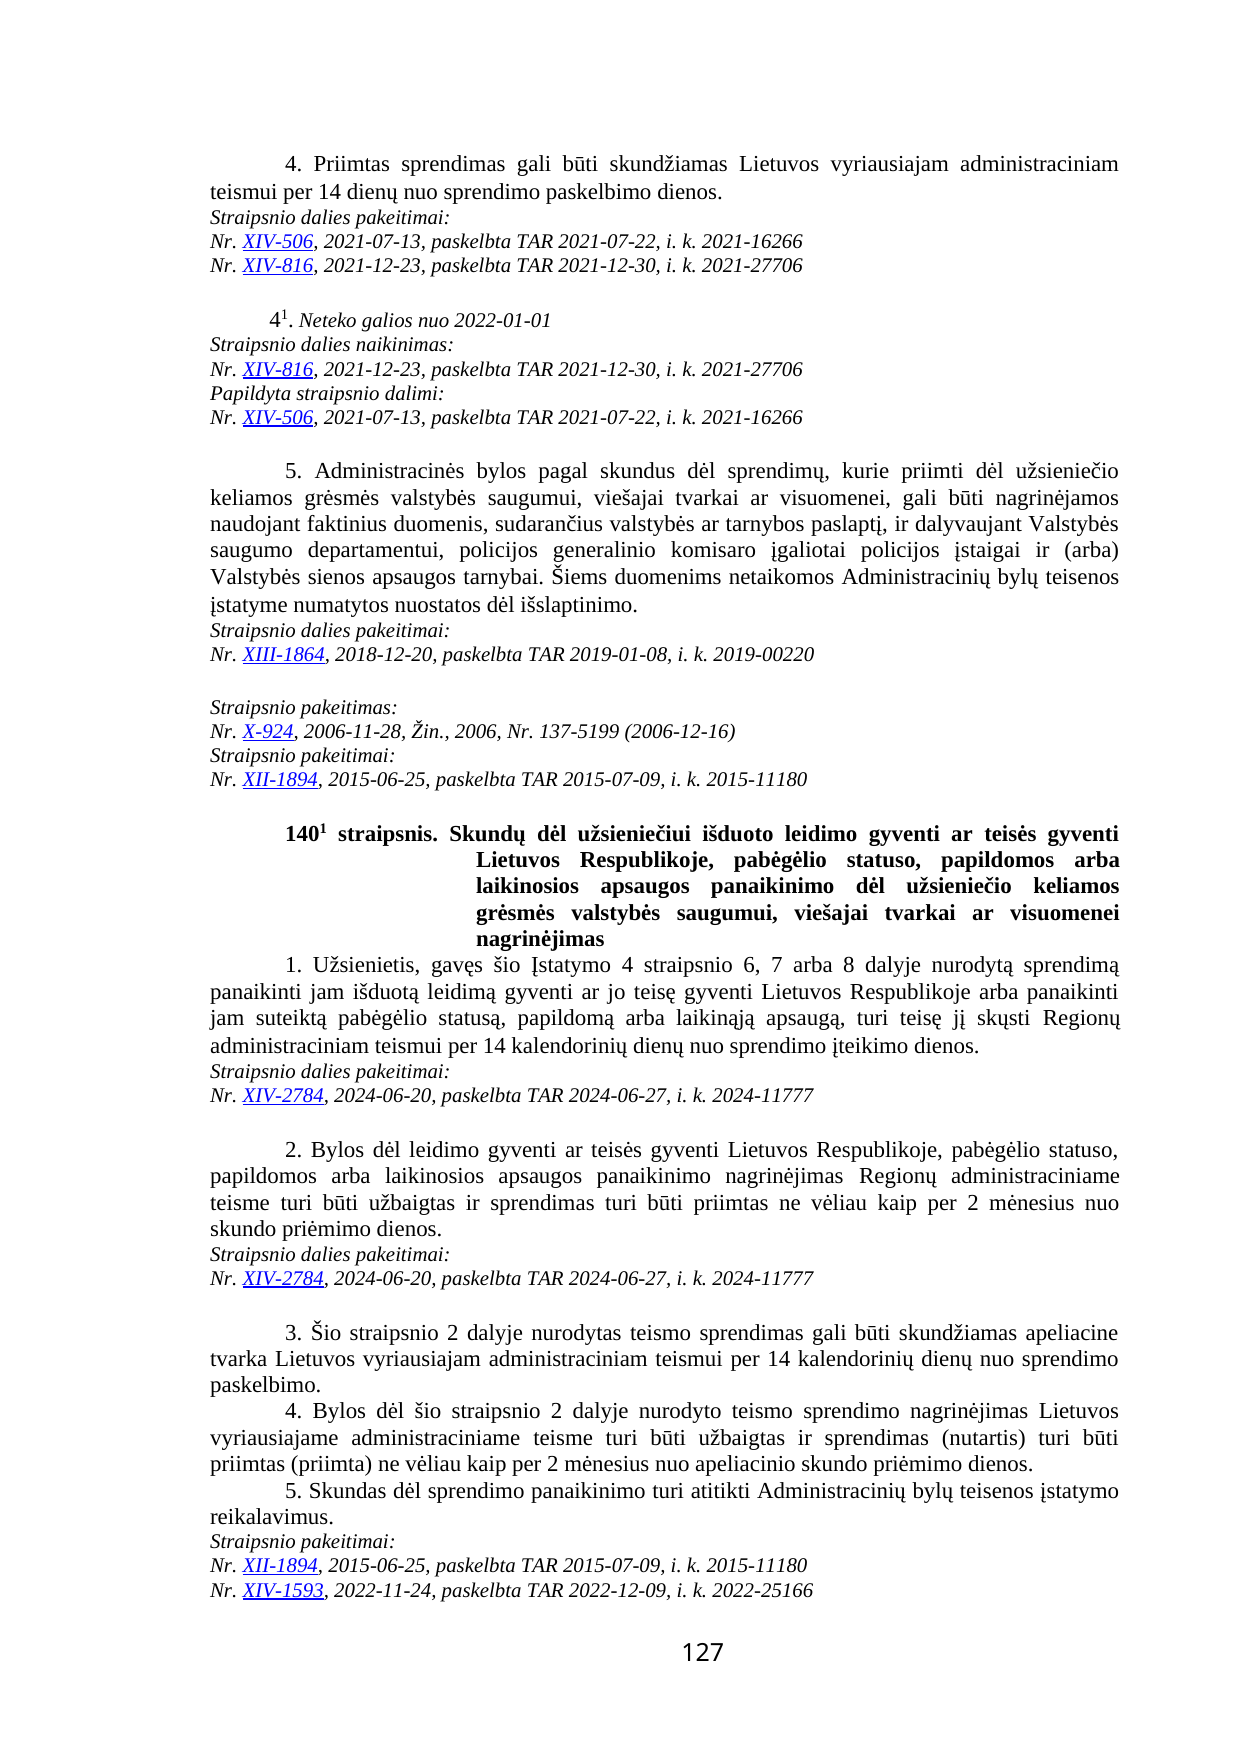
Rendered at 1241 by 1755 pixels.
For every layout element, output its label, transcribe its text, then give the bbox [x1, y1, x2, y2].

text Nr. XIV-816, 2021-12-23, paskelbta TAR 2021-12-30, i. k. 2021-27706 [210, 356, 1120, 381]
text Nr. XIV-816, 2021-12-23, paskelbta TAR 2021-12-30, i. k. 2021-27706 [210, 253, 1120, 277]
text Straipsnio dalies pakeitimai: [210, 1059, 1120, 1083]
text Nr. X-924, 2006-11-28, Žin., 2006, Nr. 137-5199 (2006-12-16) [210, 719, 1120, 743]
text Straipsnio pakeitimai: [210, 1529, 1120, 1553]
text Nr. XIV-2784, 2024-06-20, paskelbta TAR 2024-06-27, i. k. 2024-11777 [210, 1266, 1120, 1290]
text Straipsnio dalies pakeitimai: [210, 205, 1120, 229]
text Straipsnio pakeitimai: [210, 743, 1120, 767]
text 1401 straipsnis. Skundų dėl užsieniečiui išduoto leidimo gyventi ar teisės gyventi Lietuvos Respublikoje, pabėgėlio statuso, papildomos arba laikinosios apsaugos panaikinimo dėl užsieniečio keliamos grėsmės valstybės saugumui, viešajai tvarkai ar visuomenei nagrinėjimas [285, 820, 1120, 952]
text Nr. XIV-506, 2021-07-13, paskelbta TAR 2021-07-22, i. k. 2021-16266 [210, 229, 1120, 253]
text Papildyta straipsnio dalimi: [210, 381, 1120, 404]
text Nr. XII-1894, 2015-06-25, paskelbta TAR 2015-07-09, i. k. 2015-11180 [210, 767, 1120, 791]
text Straipsnio pakeitimas: [210, 695, 1120, 719]
text Straipsnio dalies naikinimas: [210, 332, 1120, 356]
text Nr. XIV-2784, 2024-06-20, paskelbta TAR 2024-06-27, i. k. 2024-11777 [210, 1083, 1120, 1107]
text 5. Skundas dėl sprendimo panaikinimo turi atitikti Administracinių bylų teisenos įstatymo reikalavimus. [210, 1477, 1120, 1529]
text Nr. XIV-506, 2021-07-13, paskelbta TAR 2021-07-22, i. k. 2021-16266 [210, 404, 1120, 429]
text 1. Užsienietis, gavęs šio Įstatymo 4 straipsnio 6, 7 arba 8 dalyje nurodytą sprendimą panaikinti jam išduotą leidimą gyventi ar jo teisę gyventi Lietuvos Respublikoje arba panaikinti jam suteiktą pabėgėlio statusą, papildomą arba laikinąją apsaugą, turi teisę jį skųsti Regionų administraciniam teismui per 14 kalendorinių dienų nuo sprendimo įteikimo dienos. [210, 952, 1120, 1059]
text 5. Administracinės bylos pagal skundus dėl sprendimų, kurie priimti dėl užsieniečio keliamos grėsmės valstybės saugumui, viešajai tvarkai ar visuomenei, gali būti nagrinėjamos naudojant faktinius duomenis, sudarančius valstybės ar tarnybos paslaptį, ir dalyvaujant Valstybės saugumo departamentui, policijos generalinio komisaro įgaliotai policijos įstaigai ir (arba) Valstybės sienos apsaugos tarnybai. Šiems duomenims netaikomos Administracinių bylų teisenos įstatyme numatytos nuostatos dėl išslaptinimo. [210, 457, 1120, 618]
text 4. Priimtas sprendimas gali būti skundžiamas Lietuvos vyriausiajam administraciniam teismui per 14 dienų nuo sprendimo paskelbimo dienos. [210, 150, 1120, 205]
text 2. Bylos dėl leidimo gyventi ar teisės gyventi Lietuvos Respublikoje, pabėgėlio statuso, papildomos arba laikinosios apsaugos panaikinimo nagrinėjimas Regionų administraciniame teisme turi būti užbaigtas ir sprendimas turi būti priimtas ne vėliau kaip per 2 mėnesius nuo skundo priėmimo dienos. [210, 1136, 1120, 1242]
text 4. Bylos dėl šio straipsnio 2 dalyje nurodyto teismo sprendimo nagrinėjimas Lietuvos vyriausiajame administraciniame teisme turi būti užbaigtas ir sprendimas (nutartis) turi būti priimtas (priimta) ne vėliau kaip per 2 mėnesius nuo apeliacinio skundo priėmimo dienos. [210, 1398, 1120, 1477]
text Straipsnio dalies pakeitimai: [210, 618, 1120, 642]
text Nr. XII-1894, 2015-06-25, paskelbta TAR 2015-07-09, i. k. 2015-11180 [210, 1553, 1120, 1577]
text Nr. XIII-1864, 2018-12-20, paskelbta TAR 2019-01-08, i. k. 2019-00220 [210, 642, 1120, 666]
text Nr. XIV-1593, 2022-11-24, paskelbta TAR 2022-12-09, i. k. 2022-25166 [210, 1577, 1120, 1602]
text Straipsnio dalies pakeitimai: [210, 1242, 1120, 1266]
text 3. Šio straipsnio 2 dalyje nurodytas teismo sprendimas gali būti skundžiamas apeliacine tvarka Lietuvos vyriausiajam administraciniam teismui per 14 kalendorinių dienų nuo sprendimo paskelbimo. [210, 1318, 1120, 1398]
text 41. Neteko galios nuo 2022-01-01 [210, 306, 1120, 332]
